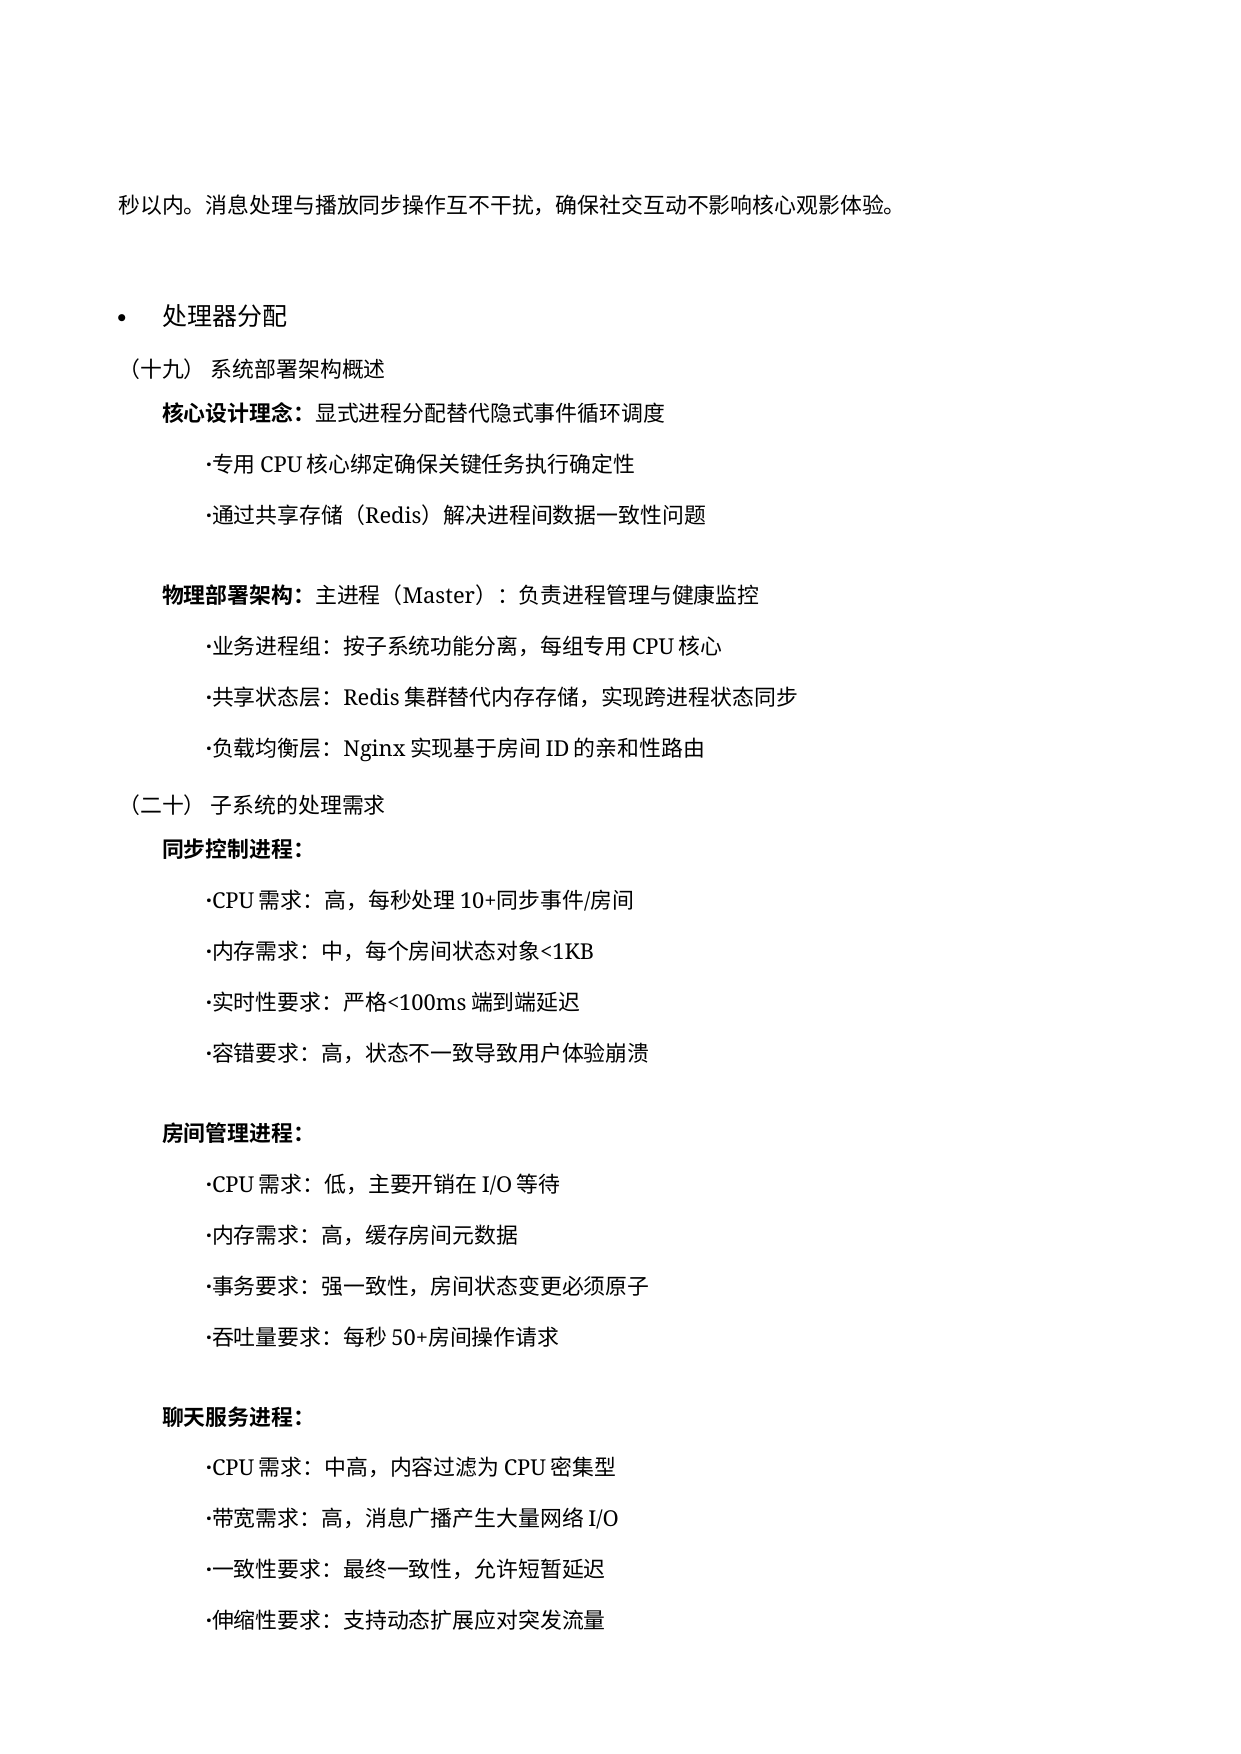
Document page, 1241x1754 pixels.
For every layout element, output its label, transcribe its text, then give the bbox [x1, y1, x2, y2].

text 房间管理进程： [118, 1116, 1122, 1147]
text ·容错要求：高，状态不一致导致用户体验崩溃 [118, 1036, 1122, 1068]
text ·CPU需求：高，每秒处理10+同步事件/房间 [118, 883, 1122, 914]
text ·CPU需求：低，主要开销在I/O等待 [118, 1167, 1122, 1198]
text ·负载均衡层：Nginx实现基于房间ID的亲和性路由 [118, 731, 1122, 763]
text ·业务进程组：按子系统功能分离，每组专用CPU核心 [118, 629, 1122, 661]
text ·一致性要求：最终一致性，允许短暂延迟 [118, 1552, 1122, 1584]
text ·吞吐量要求：每秒50+房间操作请求 [118, 1320, 1122, 1351]
text ·通过共享存储（Redis）解决进程间数据一致性问题 [118, 498, 1122, 530]
text ·CPU需求：中高，内容过滤为CPU密集型 [118, 1450, 1122, 1482]
text ·伸缩性要求：支持动态扩展应对突发流量 [118, 1603, 1122, 1635]
subtitle 子系统的处理需求 [118, 788, 1122, 819]
text ·共享状态层：Redis集群替代内存存储，实现跨进程状态同步 [118, 680, 1122, 712]
text ·内存需求：中，每个房间状态对象<1KB [118, 934, 1122, 966]
subtitle 系统部署架构概述 [118, 352, 1122, 384]
text 同步控制进程： [118, 832, 1122, 864]
subtitle 处理器分配 [118, 297, 1122, 333]
text ·专用CPU核心绑定确保关键任务执行确定性 [118, 447, 1122, 479]
text 秒以内。消息处理与播放同步操作互不干扰，确保社交互动不影响核心观影体验。 [118, 188, 1122, 219]
text 核心设计理念：显式进程分配替代隐式事件循环调度 [118, 396, 1122, 428]
text ·事务要求：强一致性，房间状态变更必须原子 [118, 1269, 1122, 1300]
text ·实时性要求：严格<100ms端到端延迟 [118, 985, 1122, 1017]
text 物理部署架构：主进程（Master）：负责进程管理与健康监控 [118, 578, 1122, 610]
text ·内存需求：高，缓存房间元数据 [118, 1218, 1122, 1249]
text ·带宽需求：高，消息广播产生大量网络I/O [118, 1501, 1122, 1533]
text 聊天服务进程： [118, 1399, 1122, 1431]
